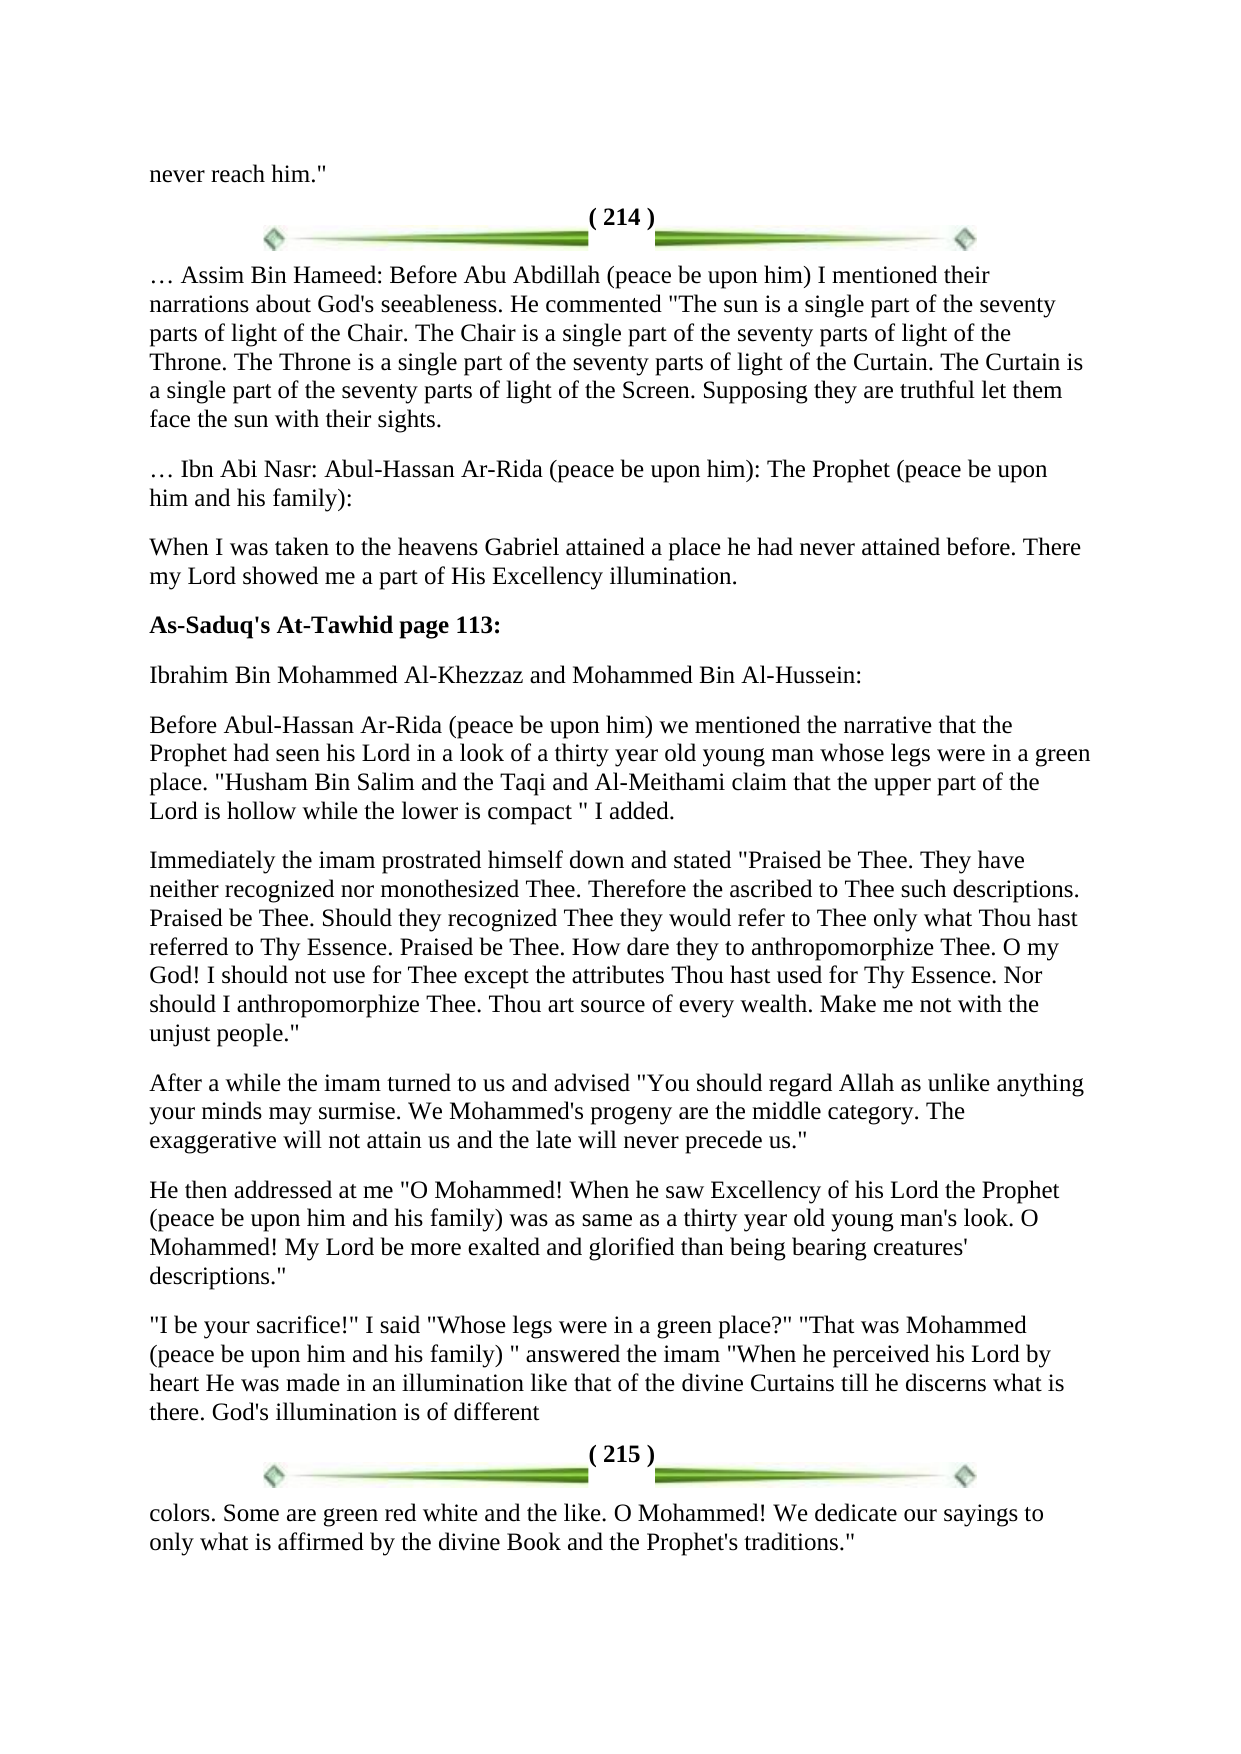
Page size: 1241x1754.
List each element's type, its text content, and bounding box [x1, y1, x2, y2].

table_header never reach him." [148, 148, 1093, 200]
table_header ( 215 ) colors. Some are green red white and the like. O Mohammed! We dedicate our sayings to only what is affirmed by the divine Book and the Prophet's traditions." [148, 1438, 1093, 1567]
table_header ( 214 ) … Assim Bin Hameed: Before Abu Abdillah (peace be upon him) I mentioned their narrations about God's seeableness. He commented "The sun is a single part of the seventy parts of light of the Chair. The Chair is a single part of the seventy parts of light of the Throne. The Throne is a single part of the seventy parts of light of the Curtain. The Curtain is a single part of the seventy parts of light of the Screen. Supposing they are truthful let them face the sun with their sights. … Ibn Abi Nasr: Abul­-Hassan Ar-­Rida (peace be upon him): The Prophet (peace be upon him and his family): When I was taken to the heavens Gabriel attained a place he had never attained before. There my Lord showed me a part of His Excellency illumination. As-­Saduq's At­-Tawhid page 113: Ibrahim Bin Mohammed Al-­Khezzaz and Mohammed Bin Al-­Hussein: Before Abul-­Hassan Ar-­Rida (peace be upon him) we mentioned the narrative that the Prophet had seen his Lord in a look of a thirty year old young man whose legs were in a green place. "Husham Bin Salim and the Taqi and Al-­Meithami claim that the upper part of the Lord is hollow while the lower is compact " I added. Immediately the imam prostrated himself down and stated "Praised be Thee. They have neither recognized nor monothesized Thee. Therefore the ascribed to Thee such descriptions. Praised be Thee. Should they recognized Thee they would refer to Thee only what Thou hast referred to Thy Essence. Praised be Thee. How dare they to anthropomorphize Thee. O my God! I should not use for Thee except the attributes Thou hast used for Thy Essence. Nor should I anthropomorphize Thee. Thou art source of every wealth. Make me not with the unjust people." After a while the imam turned to us and advised "You should regard Allah as unlike anything your minds may surmise. We Mohammed's progeny are the middle category. The exaggerative will not attain us and the late will never precede us." He then addressed at me "O Mohammed! When he saw Excellency of his Lord the Prophet (peace be upon him and his family) was as same as a thirty year old young man's look. O Mohammed! My Lord be more exalted and glorified than being bearing creatures' descriptions." "I be your sacrifice!" I said "Whose legs were in a green place?" "That was Mohammed (peace be upon him and his family) " answered the imam "When he perceived his Lord by heart He was made in an illumination like that of the divine Curtains till he discerns what is there. God's illumination is of different [148, 200, 1093, 1438]
